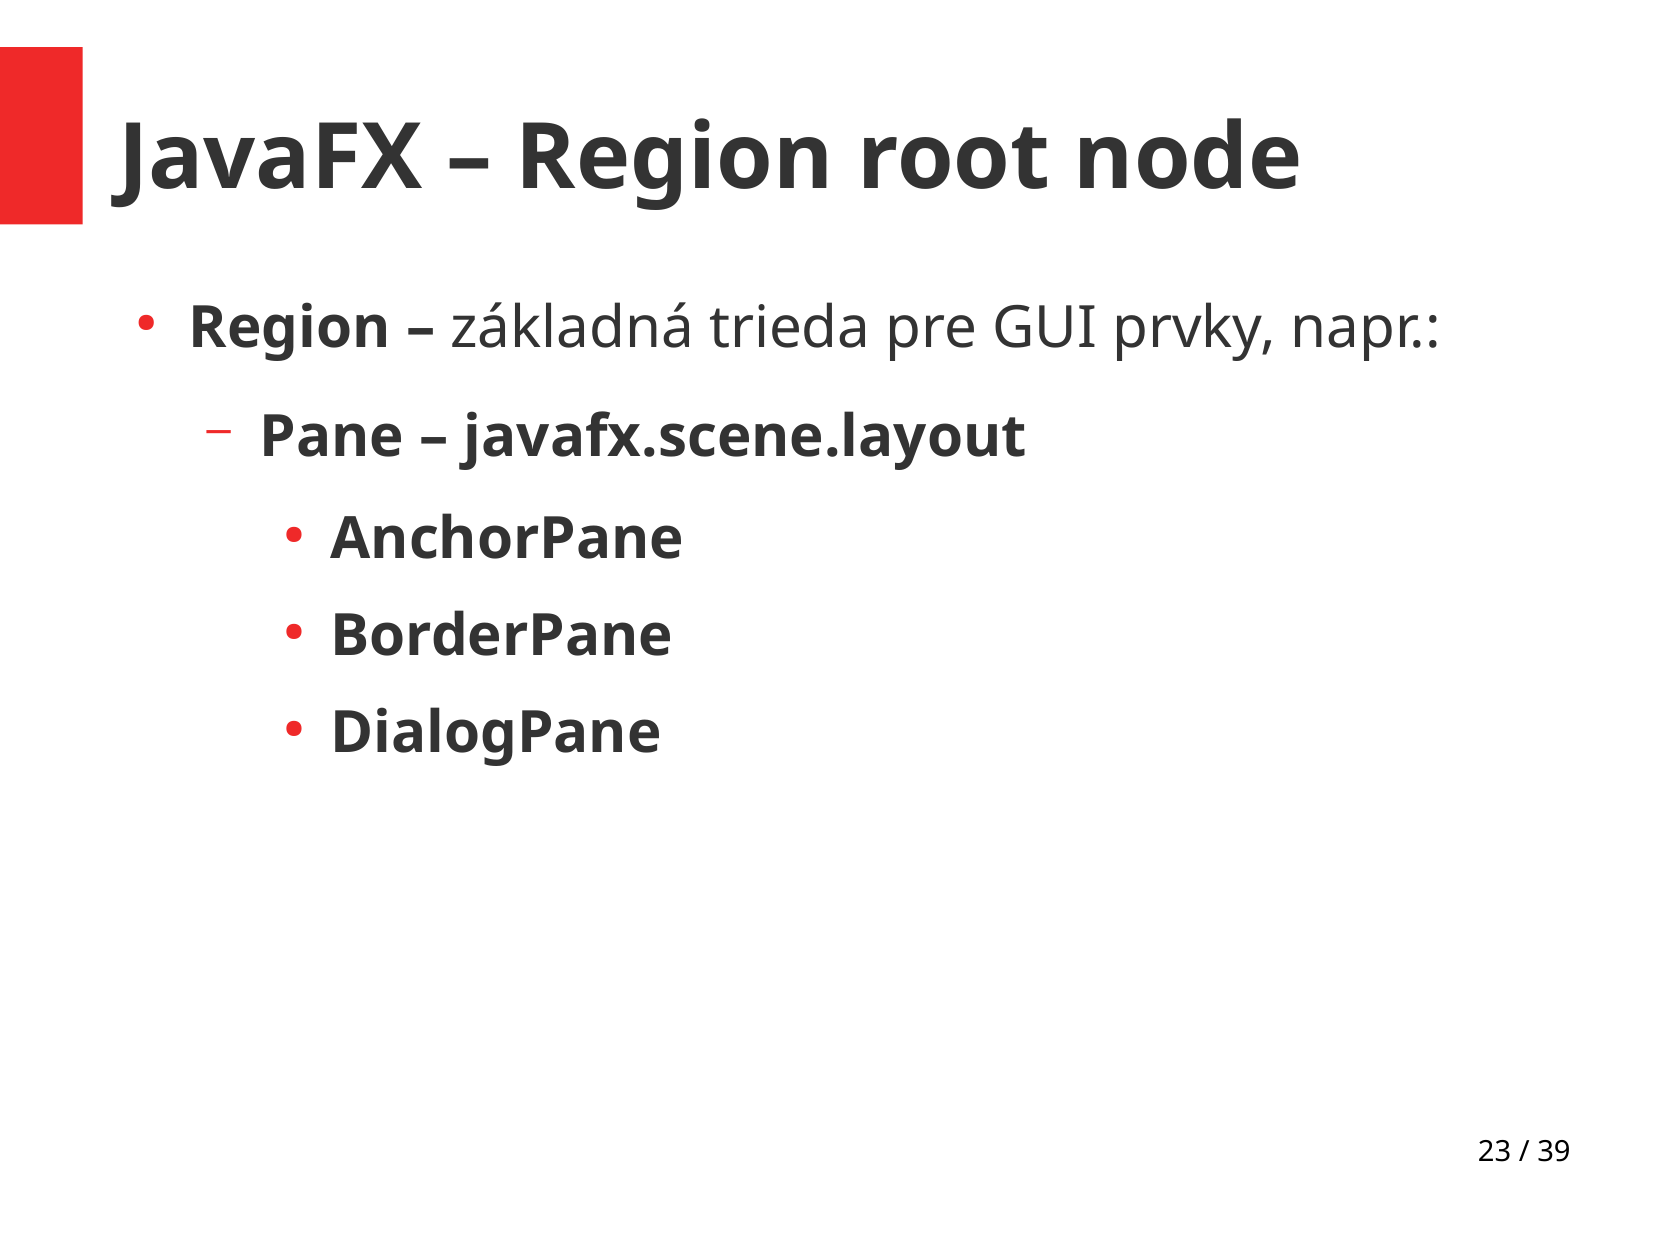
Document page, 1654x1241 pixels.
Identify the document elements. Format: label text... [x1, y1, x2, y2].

title JavaFX – Region root node [118, 49, 1571, 257]
list Region – základná trieda pre GUI prvky, napr.: Pane – javafx.scene.layout AnchorPane BorderPane DialogPane [118, 285, 1536, 1005]
